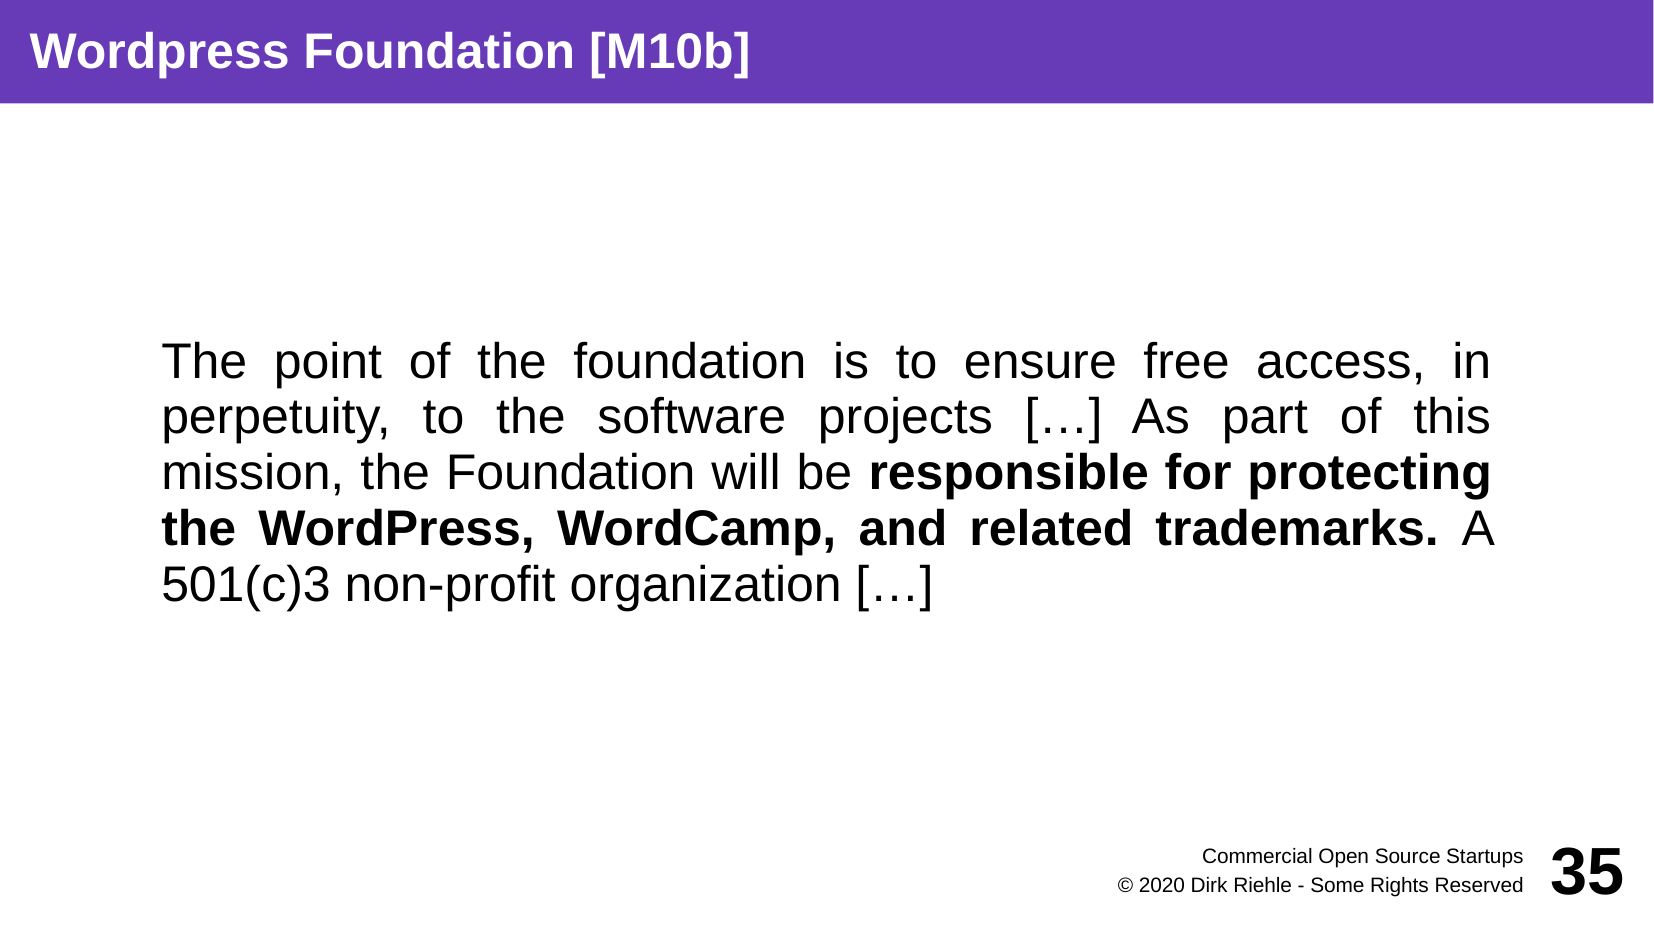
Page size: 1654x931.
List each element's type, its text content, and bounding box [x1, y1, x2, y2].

subtitle The point of the foundation is to ensure free access, in perpetuity, to the software projects […] As part of this mission, the Foundation will be responsible for protecting the WordPress, WordCamp, and related trademarks. A 501(c)3 non-profit organization […] [29, 132, 1625, 813]
title Wordpress Foundation [M10b] [0, 0, 1654, 104]
